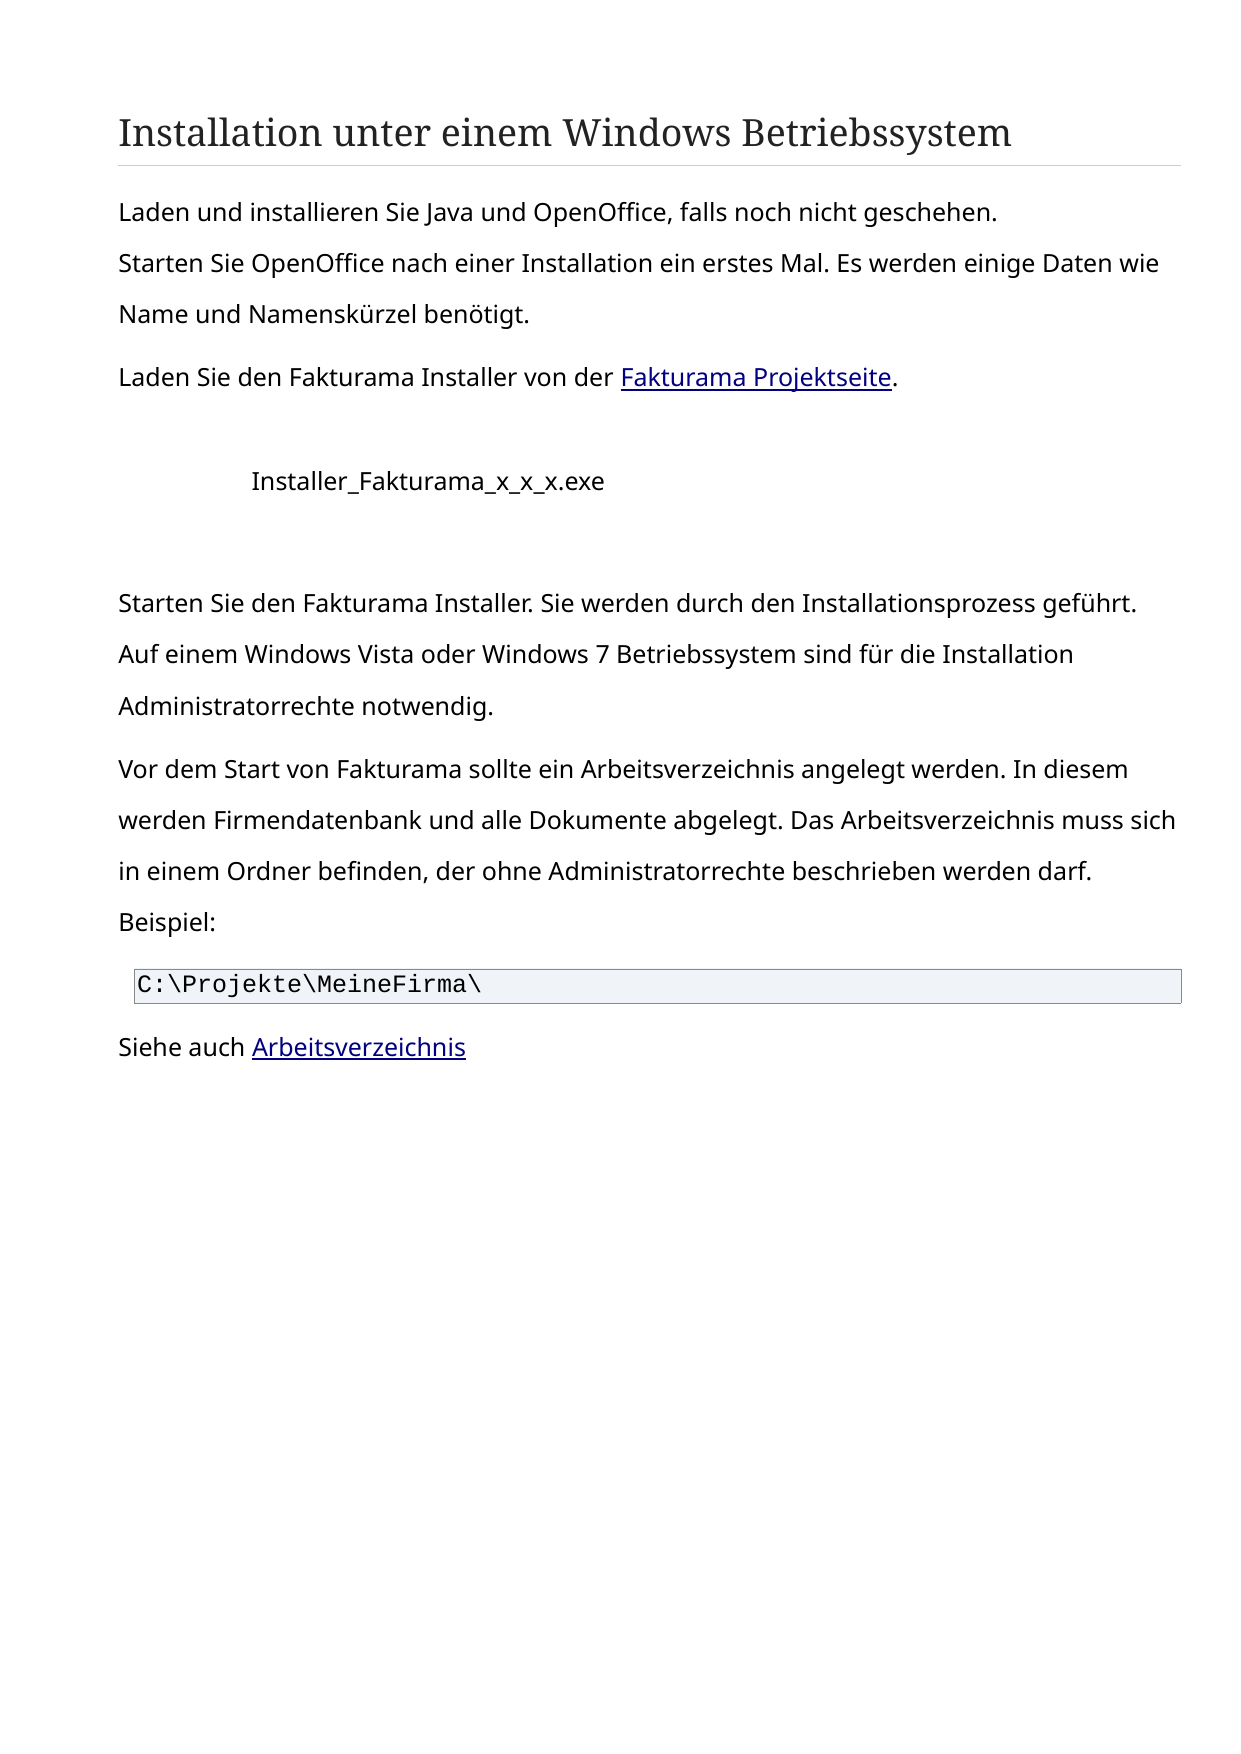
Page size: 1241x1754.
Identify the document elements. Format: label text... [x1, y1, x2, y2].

text C:\Projekte\MeineFirma\ [135, 970, 1181, 1003]
subtitle Installation unter einem Windows Betriebssystem [118, 106, 1181, 165]
text Installer_Fakturama_x_x_x.exe [118, 423, 1181, 557]
text Laden Sie den Fakturama Installer von der Fakturama Projektseite. [118, 360, 1181, 394]
text Siehe auch Arbeitsverzeichnis [118, 1029, 1181, 1063]
text Laden und installieren Sie Java und OpenOffice, falls noch nicht geschehen. Starten Sie OpenOffice nach einer Installation ein erstes Mal. Es werden einige Daten wie Name und Namenskürzel benötigt. [118, 194, 1181, 330]
text Vor dem Start von Fakturama sollte ein Arbeitsverzeichnis angelegt werden. In diesem werden Firmendatenbank und alle Dokumente abgelegt. Das Arbeitsverzeichnis muss sich in einem Ordner befinden, der ohne Administratorrechte beschrieben werden darf. Beispiel: [118, 752, 1181, 939]
text Starten Sie den Fakturama Installer. Sie werden durch den Installationsprozess geführt. Auf einem Windows Vista oder Windows 7 Betriebssystem sind für die Installation Administratorrechte notwendig. [118, 586, 1181, 722]
